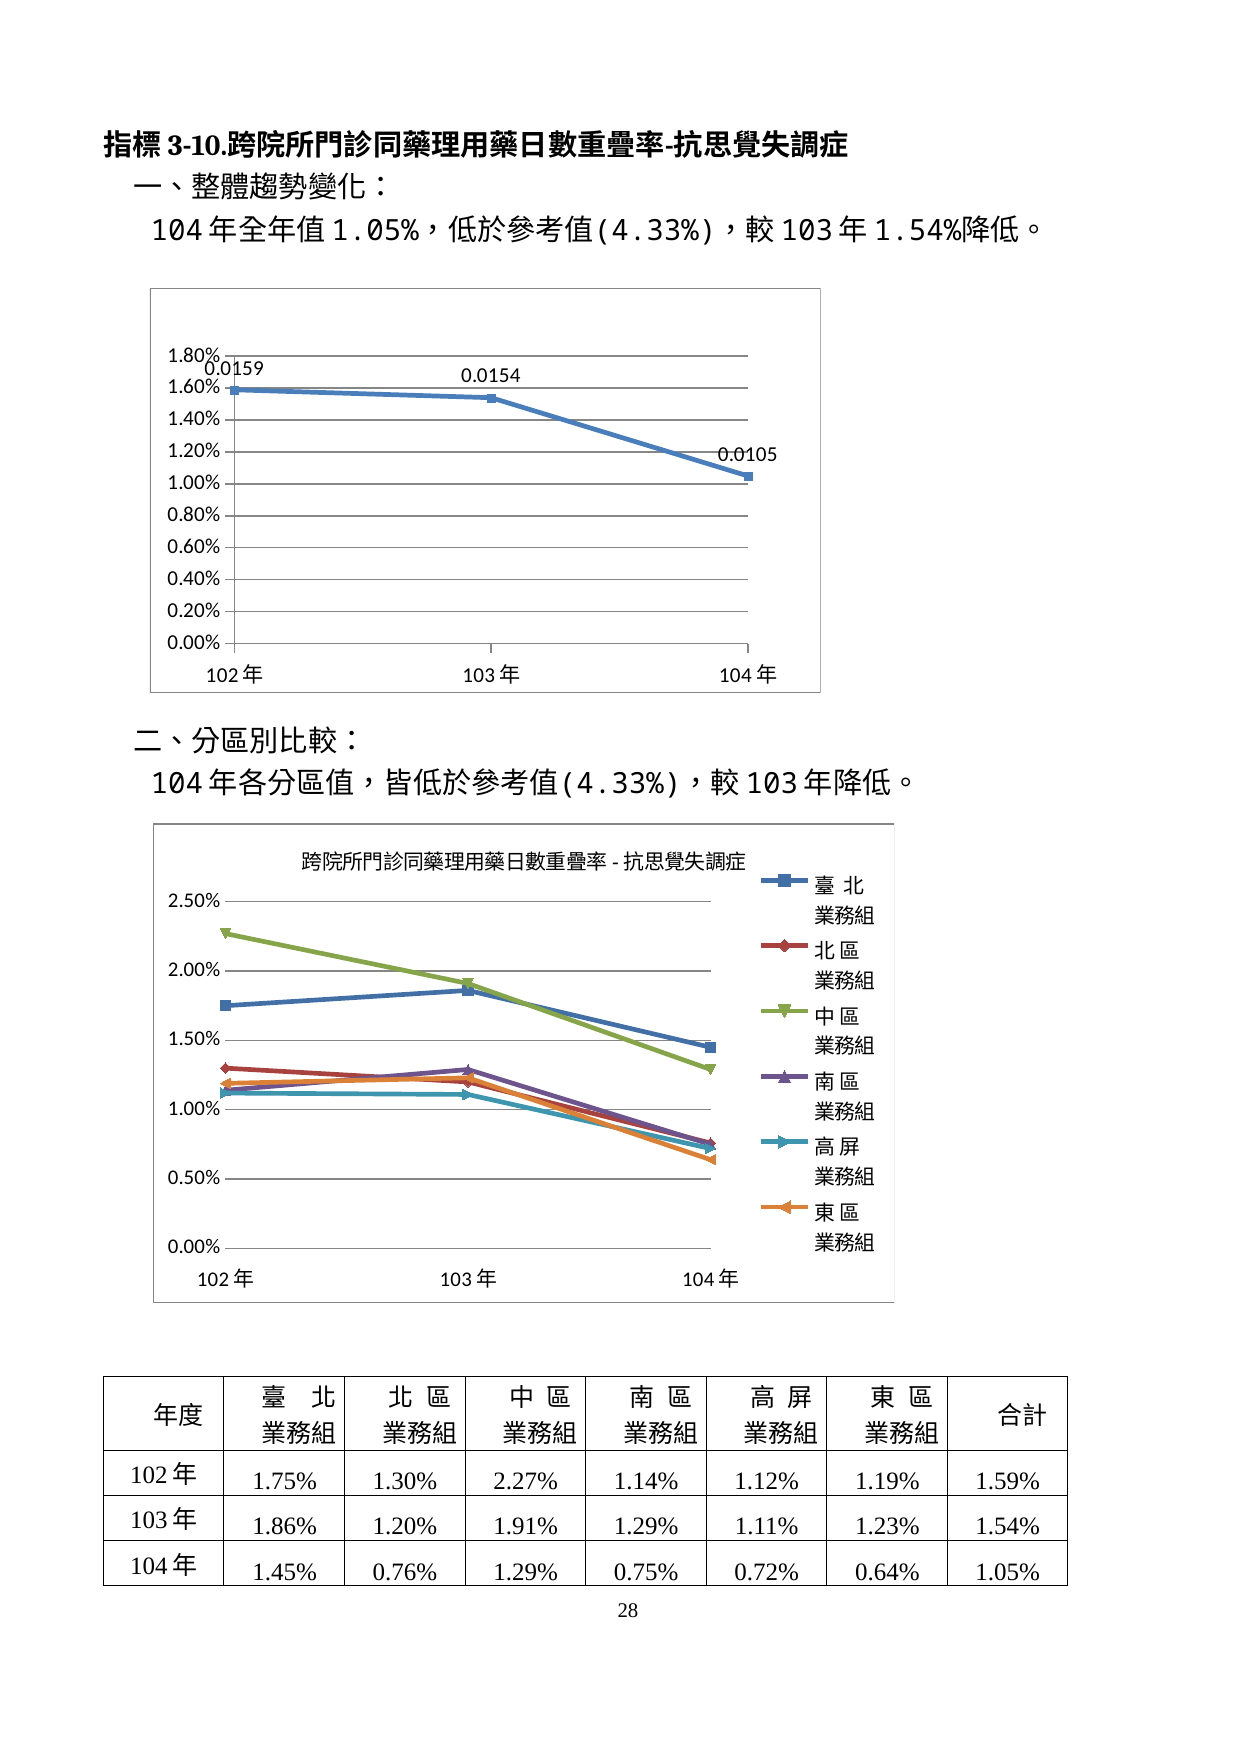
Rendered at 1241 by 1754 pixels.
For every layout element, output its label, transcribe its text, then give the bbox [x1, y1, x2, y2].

table_cell [447, 1303, 559, 1308]
table_cell [821, 530, 897, 598]
table_cell 一、整體趨勢變化： [104, 164, 1068, 206]
table_cell [559, 802, 672, 823]
table_cell [220, 802, 332, 823]
table_cell 1.05% [948, 1541, 1067, 1585]
table_cell [897, 1274, 1068, 1308]
table_cell 1.12% [707, 1451, 826, 1495]
table_cell [672, 1342, 784, 1376]
table_cell 103年 [104, 1496, 223, 1540]
table_cell 1.54% [948, 1496, 1067, 1540]
table_cell [104, 1104, 153, 1137]
table_cell [104, 1001, 153, 1035]
table_cell [104, 1240, 153, 1274]
table_cell [104, 933, 153, 967]
table_cell [104, 1308, 219, 1342]
table_cell [897, 899, 1068, 933]
table_cell [672, 1308, 784, 1342]
table_cell 1.23% [827, 1496, 947, 1540]
table_cell [897, 392, 1068, 461]
table_cell [784, 598, 897, 717]
table_cell [784, 1274, 897, 1308]
table_cell 1.11% [707, 1496, 826, 1540]
table_cell [104, 899, 153, 933]
table_cell [672, 802, 784, 823]
table_cell [559, 1303, 672, 1308]
table_cell [220, 693, 332, 717]
table_cell [104, 865, 153, 899]
table_cell [821, 461, 897, 529]
table_cell 0.75% [586, 1541, 706, 1585]
table_cell [897, 1240, 1068, 1274]
table_cell [897, 530, 1068, 598]
table_cell 1.86% [224, 1496, 344, 1540]
table_cell [897, 1104, 1068, 1137]
table_cell 1.29% [466, 1541, 585, 1585]
table_cell [447, 693, 559, 717]
table_cell 0.72% [707, 1541, 826, 1585]
table_cell 高 屏 業務組 [707, 1377, 826, 1449]
table_cell 中 區 業務組 [466, 1377, 585, 1449]
table_cell [220, 1342, 332, 1376]
table_cell [104, 598, 219, 717]
table_cell [104, 323, 149, 392]
table_cell [672, 693, 784, 717]
table_cell [104, 1274, 219, 1308]
table_cell [784, 802, 897, 865]
table_cell [220, 1308, 332, 1342]
table_cell [332, 1308, 447, 1342]
table_cell 0.76% [345, 1541, 465, 1585]
table_cell [104, 530, 149, 598]
table_cell [559, 693, 672, 717]
table_cell [897, 1206, 1068, 1240]
table_cell 104年 [104, 1541, 223, 1585]
table_cell 1.14% [586, 1451, 706, 1495]
table_cell [332, 1342, 447, 1376]
table_cell [447, 802, 559, 823]
table_cell [897, 1342, 1068, 1376]
table_cell 1.20% [345, 1496, 465, 1540]
table_cell 1.45% [224, 1541, 344, 1585]
table_cell [104, 1206, 153, 1240]
table_cell [784, 718, 897, 760]
table_cell 104年全年值1.05%，低於參考值(4.33%)，較103年1.54%降低。 [104, 206, 1068, 323]
table_cell [897, 1069, 1068, 1103]
table_cell [897, 1172, 1068, 1206]
table_cell [332, 802, 447, 823]
table_cell [821, 323, 897, 392]
table_cell 1.75% [224, 1451, 344, 1495]
table_cell [104, 461, 149, 529]
table_cell [672, 1303, 784, 1308]
table_cell [559, 1342, 672, 1376]
table_cell 年度 [104, 1377, 223, 1449]
table_cell 合計 [948, 1377, 1067, 1449]
table_cell [104, 392, 149, 461]
table_header [104, 831, 153, 865]
table_cell 臺 北 業務組 [224, 1377, 344, 1449]
table_cell [672, 718, 784, 760]
table_cell [332, 1303, 447, 1308]
table_cell [104, 1172, 153, 1206]
table_cell [897, 1035, 1068, 1069]
table_cell [897, 1001, 1068, 1035]
table_cell [104, 967, 153, 1001]
table_cell [220, 1303, 332, 1308]
table_cell 2.27% [466, 1451, 585, 1495]
table_cell 1.19% [827, 1451, 947, 1495]
table_cell 104年各分區值，皆低於參考值(4.33%)，較103年降低。 [104, 760, 1068, 802]
table_header 指標3-10.跨院所門診同藥理用藥日數重疊率-抗思覺失調症 [104, 122, 1068, 164]
table_cell [104, 1138, 153, 1172]
table_cell [897, 1138, 1068, 1172]
table_cell 東 區 業務組 [827, 1377, 947, 1449]
table_cell 0.64% [827, 1541, 947, 1585]
table_cell 1.91% [466, 1496, 585, 1540]
table_cell [897, 1308, 1068, 1342]
table_cell [104, 1342, 219, 1376]
table_cell 二、分區別比較： [104, 718, 447, 760]
table_cell [104, 802, 219, 831]
table_cell 1.59% [948, 1451, 1067, 1495]
table_cell [897, 461, 1068, 529]
table_cell 1.30% [345, 1451, 465, 1495]
table_cell [897, 802, 1068, 865]
table_cell [897, 967, 1068, 1001]
table_cell [447, 1342, 559, 1376]
table_cell [897, 323, 1068, 392]
table_cell [447, 718, 559, 760]
table_cell [784, 1308, 897, 1342]
table_cell 1.29% [586, 1496, 706, 1540]
table_cell [821, 392, 897, 461]
table_cell [784, 1342, 897, 1376]
table_cell 南 區 業務組 [586, 1377, 706, 1449]
table_cell [559, 1308, 672, 1342]
table_cell [559, 718, 672, 760]
table_cell [104, 1035, 153, 1069]
table_cell [897, 933, 1068, 967]
table_cell [897, 865, 1068, 899]
table_cell [332, 693, 447, 717]
table_cell [897, 718, 1068, 760]
table_cell [104, 1069, 153, 1103]
table_cell 北 區 業務組 [345, 1377, 465, 1449]
table_cell 102年 [104, 1451, 223, 1495]
table_cell [447, 1308, 559, 1342]
table_cell [897, 598, 1068, 717]
